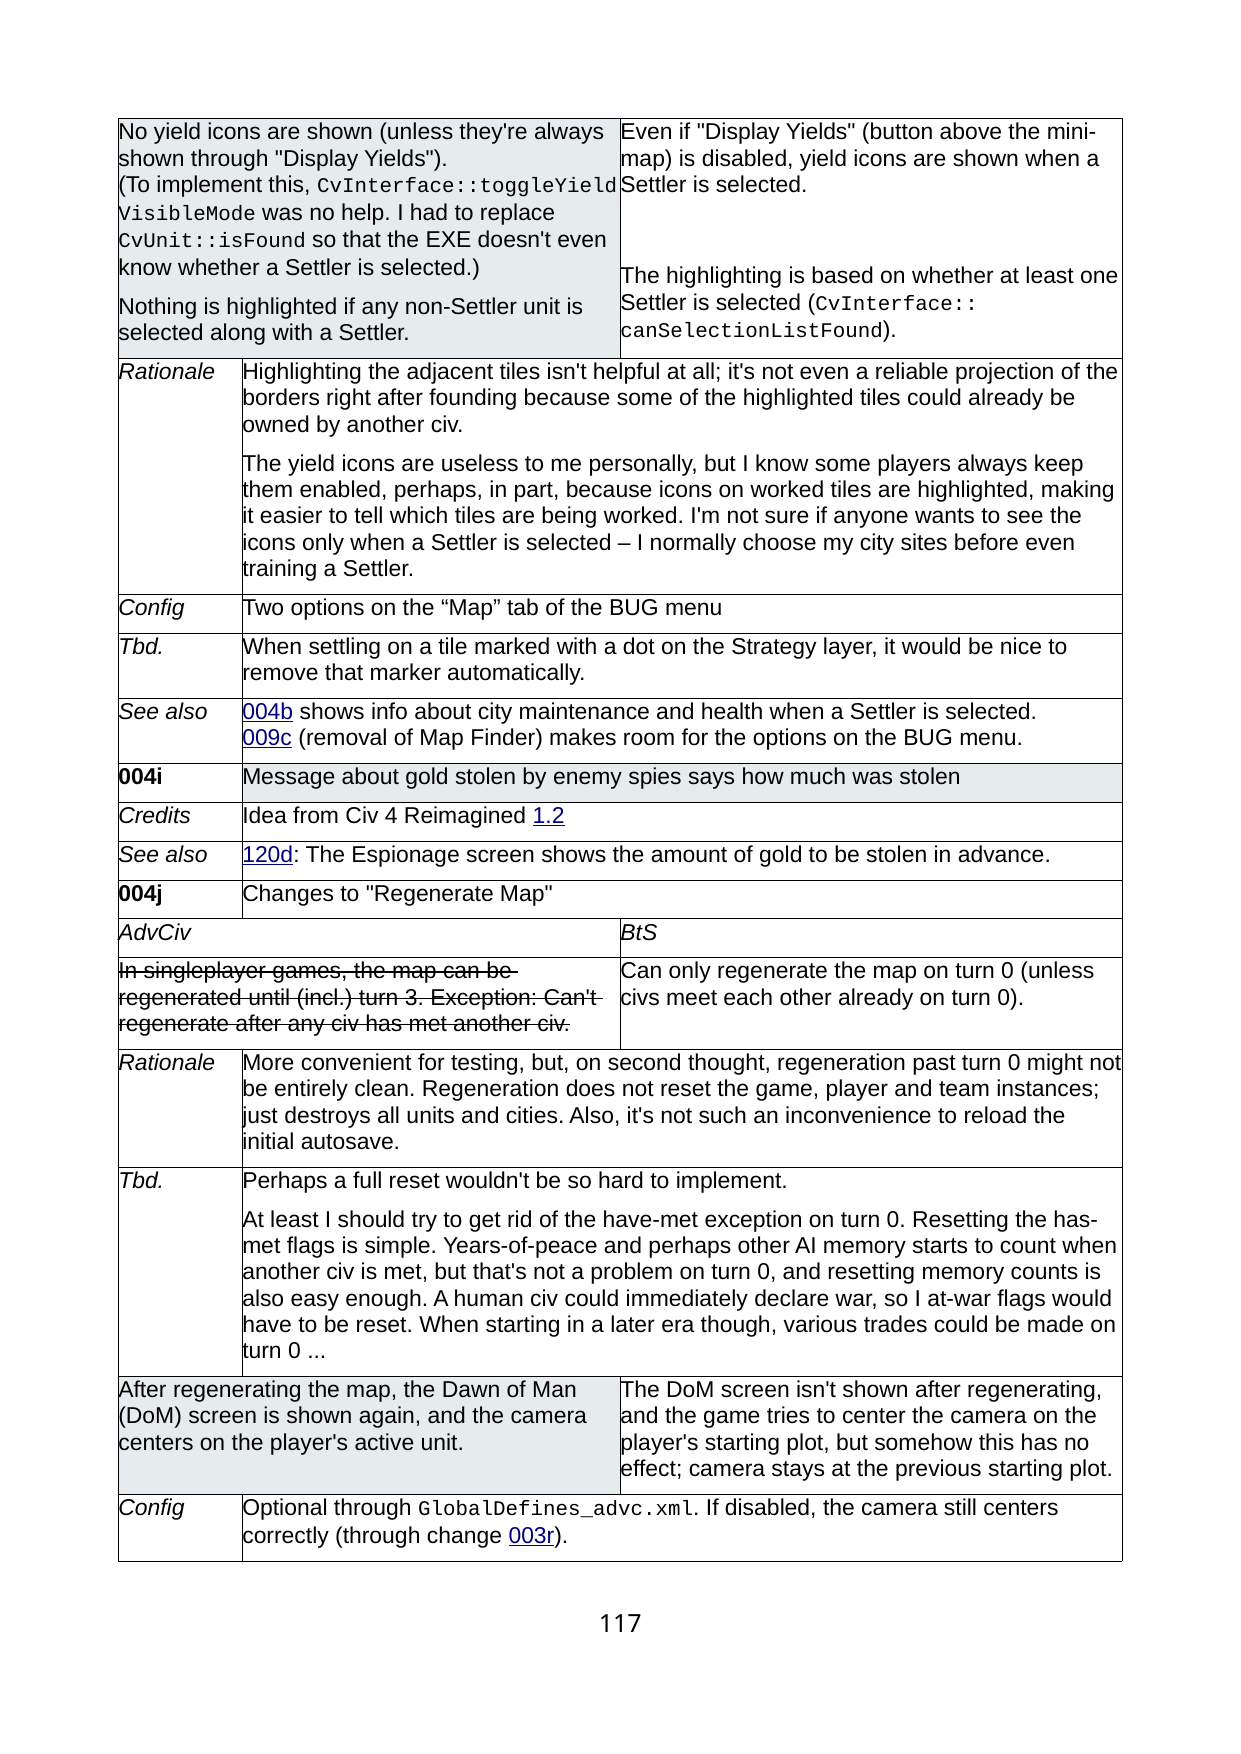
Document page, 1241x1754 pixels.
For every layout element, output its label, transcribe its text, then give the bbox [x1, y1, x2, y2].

table_cell Message about gold stolen by enemy spies says how much was stolen [243, 764, 1122, 802]
table_cell Rationale [119, 359, 242, 594]
table_cell 004i [119, 764, 242, 802]
table_cell See also [119, 699, 242, 763]
table_cell In singleplayer games, the map can be regenerated until (incl.) turn 3. Exception: Can't regenerate after any civ has met another civ. [119, 958, 620, 1049]
table_cell Idea from Civ 4 Reimagined 1.2 [243, 803, 1122, 841]
table_cell 120d: The Espionage screen shows the amount of gold to be stolen in advance. [243, 842, 1122, 879]
table_cell No yield icons are shown (unless they're always shown through "Display Yields"). (To implement this, CvInterface::toggleYield VisibleMode was no help. I had to replace CvUnit::isFound so that the EXE doesn't even know whether a Settler is selected.) Nothing is highlighted if any non-Settler unit is selected along with a Settler. [119, 119, 620, 358]
table_cell Perhaps a full reset wouldn't be so hard to implement. At least I should try to get rid of the have-met exception on turn 0. Resetting the has-met flags is simple. Years-of-peace and perhaps other AI memory starts to count when another civ is met, but that's not a problem on turn 0, and resetting memory counts is also easy enough. A human civ could immediately declare war, so I at-war flags would have to be reset. When starting in a later era though, various trades could be made on turn 0 ... [243, 1168, 1122, 1376]
table_cell Optional through GlobalDefines_advc.xml. If disabled, the camera still centers correctly (through change 003r). [243, 1495, 1122, 1561]
table_cell Tbd. [119, 1168, 242, 1376]
table_cell After regenerating the map, the Dawn of Man (DoM) screen is shown again, and the camera centers on the player's active unit. [119, 1377, 620, 1494]
table_cell AdvCiv [119, 919, 620, 957]
table_cell See also [119, 842, 242, 879]
table_cell Even if "Display Yields" (button above the mini-map) is disabled, yield icons are shown when a Settler is selected. The highlighting is based on whether at least one Settler is selected (CvInterface:: canSelectionListFound). [621, 119, 1122, 358]
table_cell 004j [119, 881, 242, 918]
table_cell When settling on a tile marked with a dot on the Strategy layer, it would be nice to remove that marker automatically. [243, 634, 1122, 698]
table_cell Credits [119, 803, 242, 841]
table_cell Changes to "Regenerate Map" [243, 881, 1122, 918]
table_cell Can only regenerate the map on turn 0 (unless civs meet each other already on turn 0). [621, 958, 1122, 1049]
table_cell Two options on the “Map” tab of the BUG menu [243, 595, 1122, 632]
table_cell Config [119, 1495, 242, 1561]
table_cell Highlighting the adjacent tiles isn't helpful at all; it's not even a reliable projection of the borders right after founding because some of the highlighted tiles could already be owned by another civ. The yield icons are useless to me personally, but I know some players always keep them enabled, perhaps, in part, because icons on worked tiles are highlighted, making it easier to tell which tiles are being worked. I'm not sure if anyone wants to see the icons only when a Settler is selected – I normally choose my city sites before even training a Settler. [243, 359, 1122, 594]
table_cell The DoM screen isn't shown after regenerating, and the game tries to center the camera on the player's starting plot, but somehow this has no effect; camera stays at the previous starting plot. [621, 1377, 1122, 1494]
table_cell Tbd. [119, 634, 242, 698]
table_cell 004b shows info about city maintenance and health when a Settler is selected. 009c (removal of Map Finder) makes room for the options on the BUG menu. [243, 699, 1122, 763]
table_cell More convenient for testing, but, on second thought, regeneration past turn 0 might not be entirely clean. Regeneration does not reset the game, player and team instances; just destroys all units and cities. Also, it's not such an inconvenience to reload the initial autosave. [243, 1050, 1122, 1167]
table_cell BtS [621, 919, 1122, 957]
table_cell Rationale [119, 1050, 242, 1167]
table_cell Config [119, 595, 242, 632]
